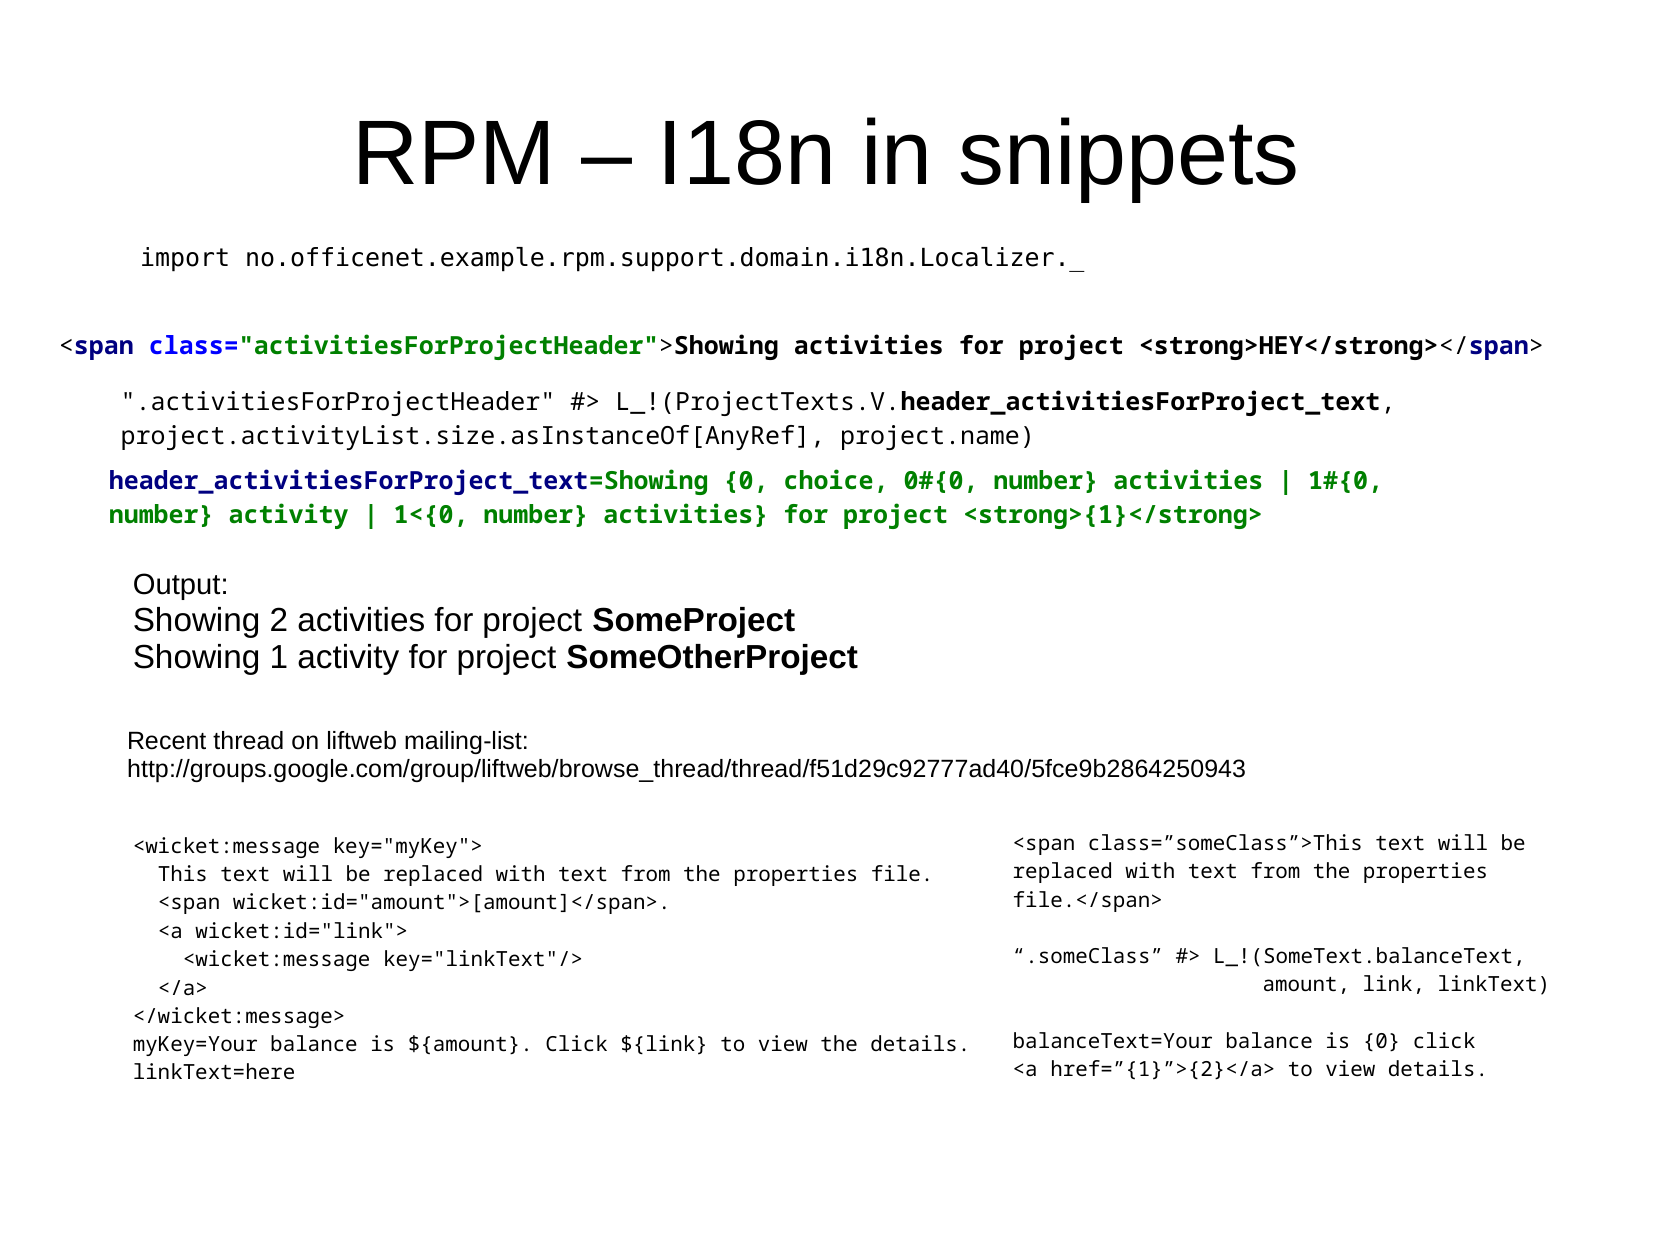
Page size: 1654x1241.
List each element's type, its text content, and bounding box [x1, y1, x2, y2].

title RPM – I18n in snippets [82, 49, 1571, 257]
text_box <span class=”someClass”>This text will be replaced with text from the properties file.</span> “.someClass” #> L_!(SomeText.balanceText, amount, link, linkText) balanceText=Your balance is {0} click <a href=”{1}”>{2}</a> to view details. [998, 820, 1636, 1117]
text_box header_activitiesForProject_text=Showing {0, choice, 0#{0, number} activities | 1#{0, number} activity | 1<{0, number} activities} for project <strong>{1}</strong> [108, 462, 1477, 522]
text_box Recent thread on liftweb mailing-list: http://groups.google.com/group/liftweb/browse_thread/thread/f51d29c92777ad40/5fce9b2864250943 [112, 719, 1335, 791]
text_box import no.officenet.example.rpm.support.domain.i18n.Localizer._ [125, 235, 1228, 293]
text_box <span class="activitiesForProjectHeader">Showing activities for project <strong>HEY</strong></span> [59, 327, 1595, 358]
text_box <wicket:message key="myKey"> This text will be replaced with text from the properties file. <span wicket:id="amount">[amount]</span>. <a wicket:id="link"> <wicket:message key="linkText"/> </a> </wicket:message> myKey=Your balance is ${amount}. Click ${link} to view the details. linkText=here [118, 823, 986, 1058]
text_box ".activitiesForProjectHeader" #> L_!(ProjectTexts.V.header_activitiesForProject_text, project.activityList.size.asInstanceOf[AnyRef], project.name) [105, 376, 1531, 454]
text_box Output: Showing 2 activities for project SomeProject Showing 1 activity for project SomeOtherProject [118, 561, 873, 683]
